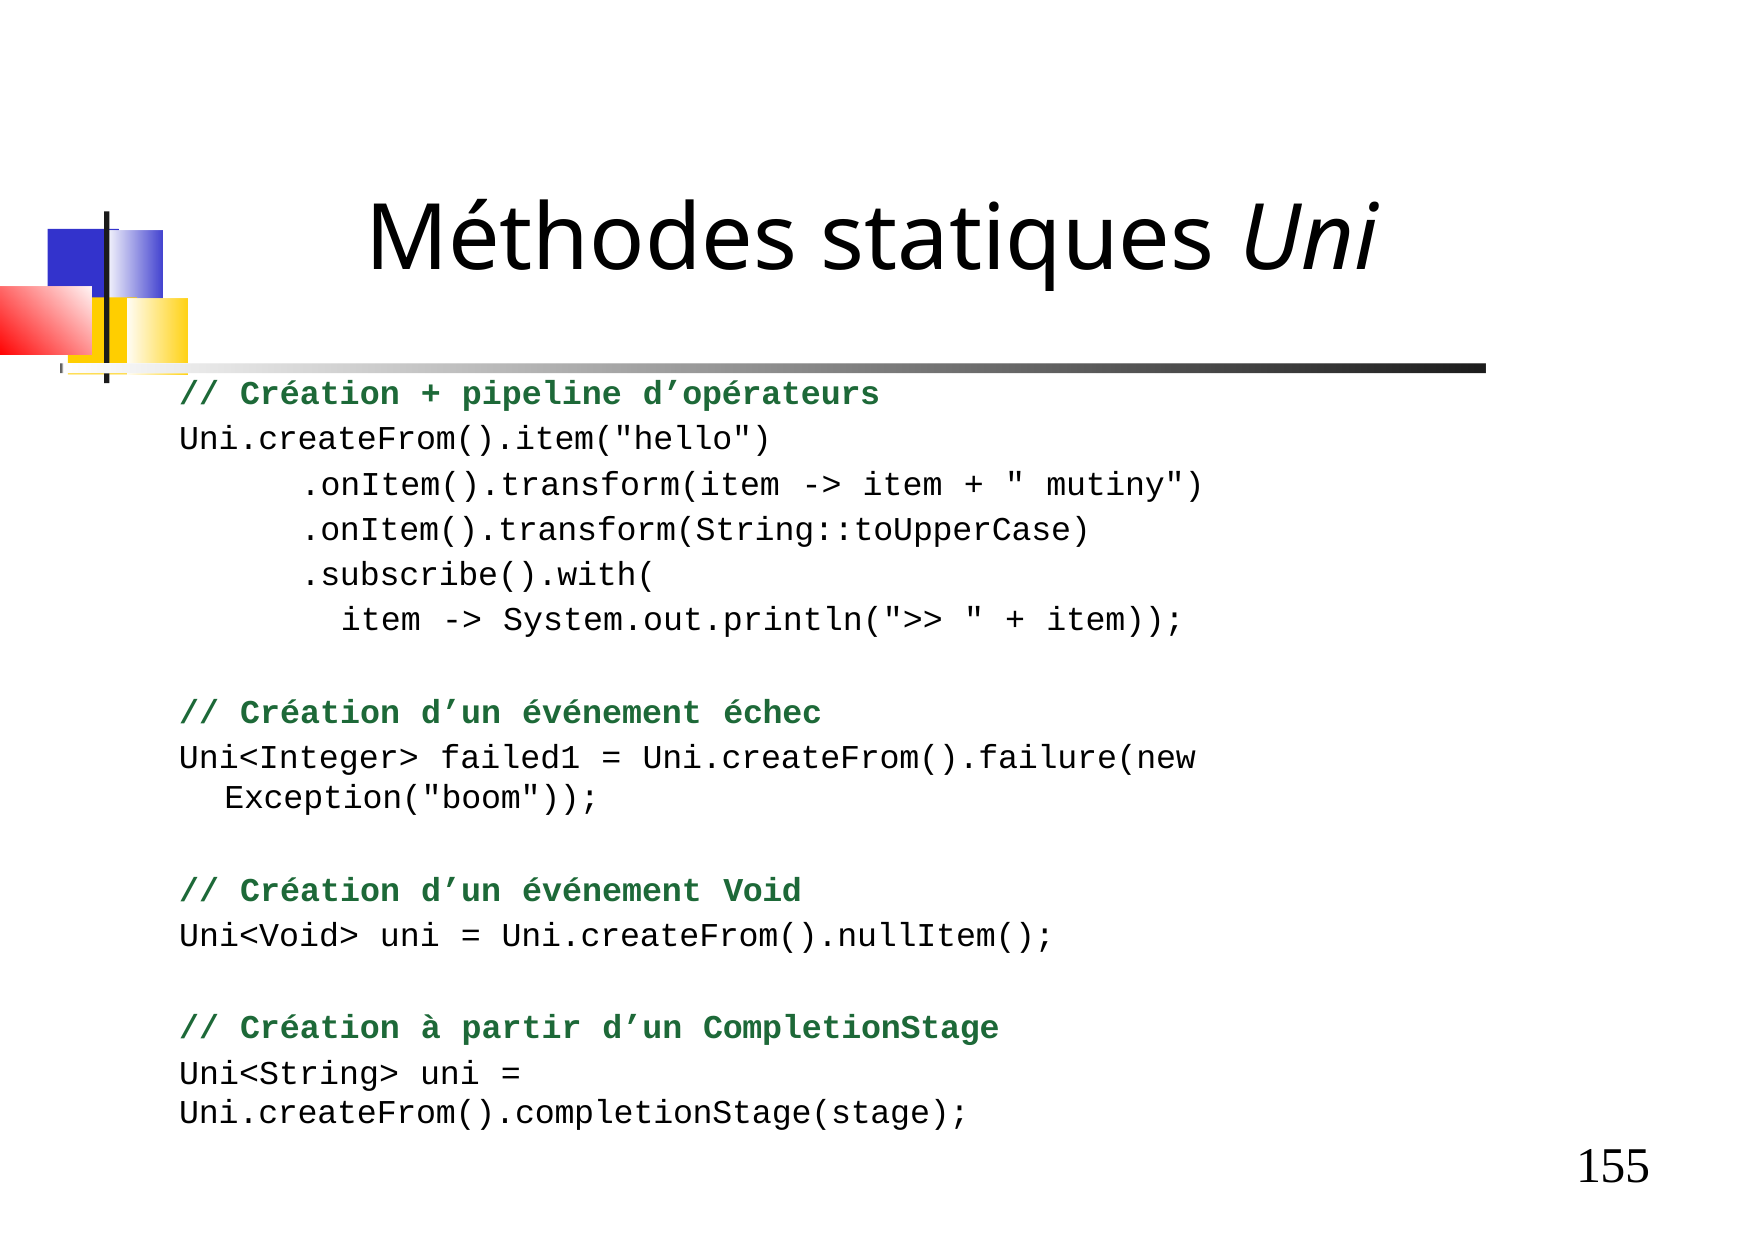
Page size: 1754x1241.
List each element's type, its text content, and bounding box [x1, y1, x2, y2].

picture [60, 229, 179, 384]
slide_number 155 [1569, 1135, 1660, 1241]
title Méthodes statiques Uni [179, 183, 1564, 406]
picture [0, 285, 92, 355]
text_box // Création + pipeline d’opérateurs Uni.createFrom().item("hello") .onItem().transform(item -> item + " mutiny") .onItem().transform(String::toUpperCase) .subscribe().with( item -> System.out.println(">> " + item)); // Création d’un événement échec Uni<Integer> failed1 = Uni.createFrom().failure(new Exception("boom")); // Création d’un événement Void Uni<Void> uni = Uni.createFrom().nullItem(); // Création à partir d’un CompletionStage Uni<String> uni = Uni.createFrom().completionStage(stage); [177, 363, 1357, 1131]
